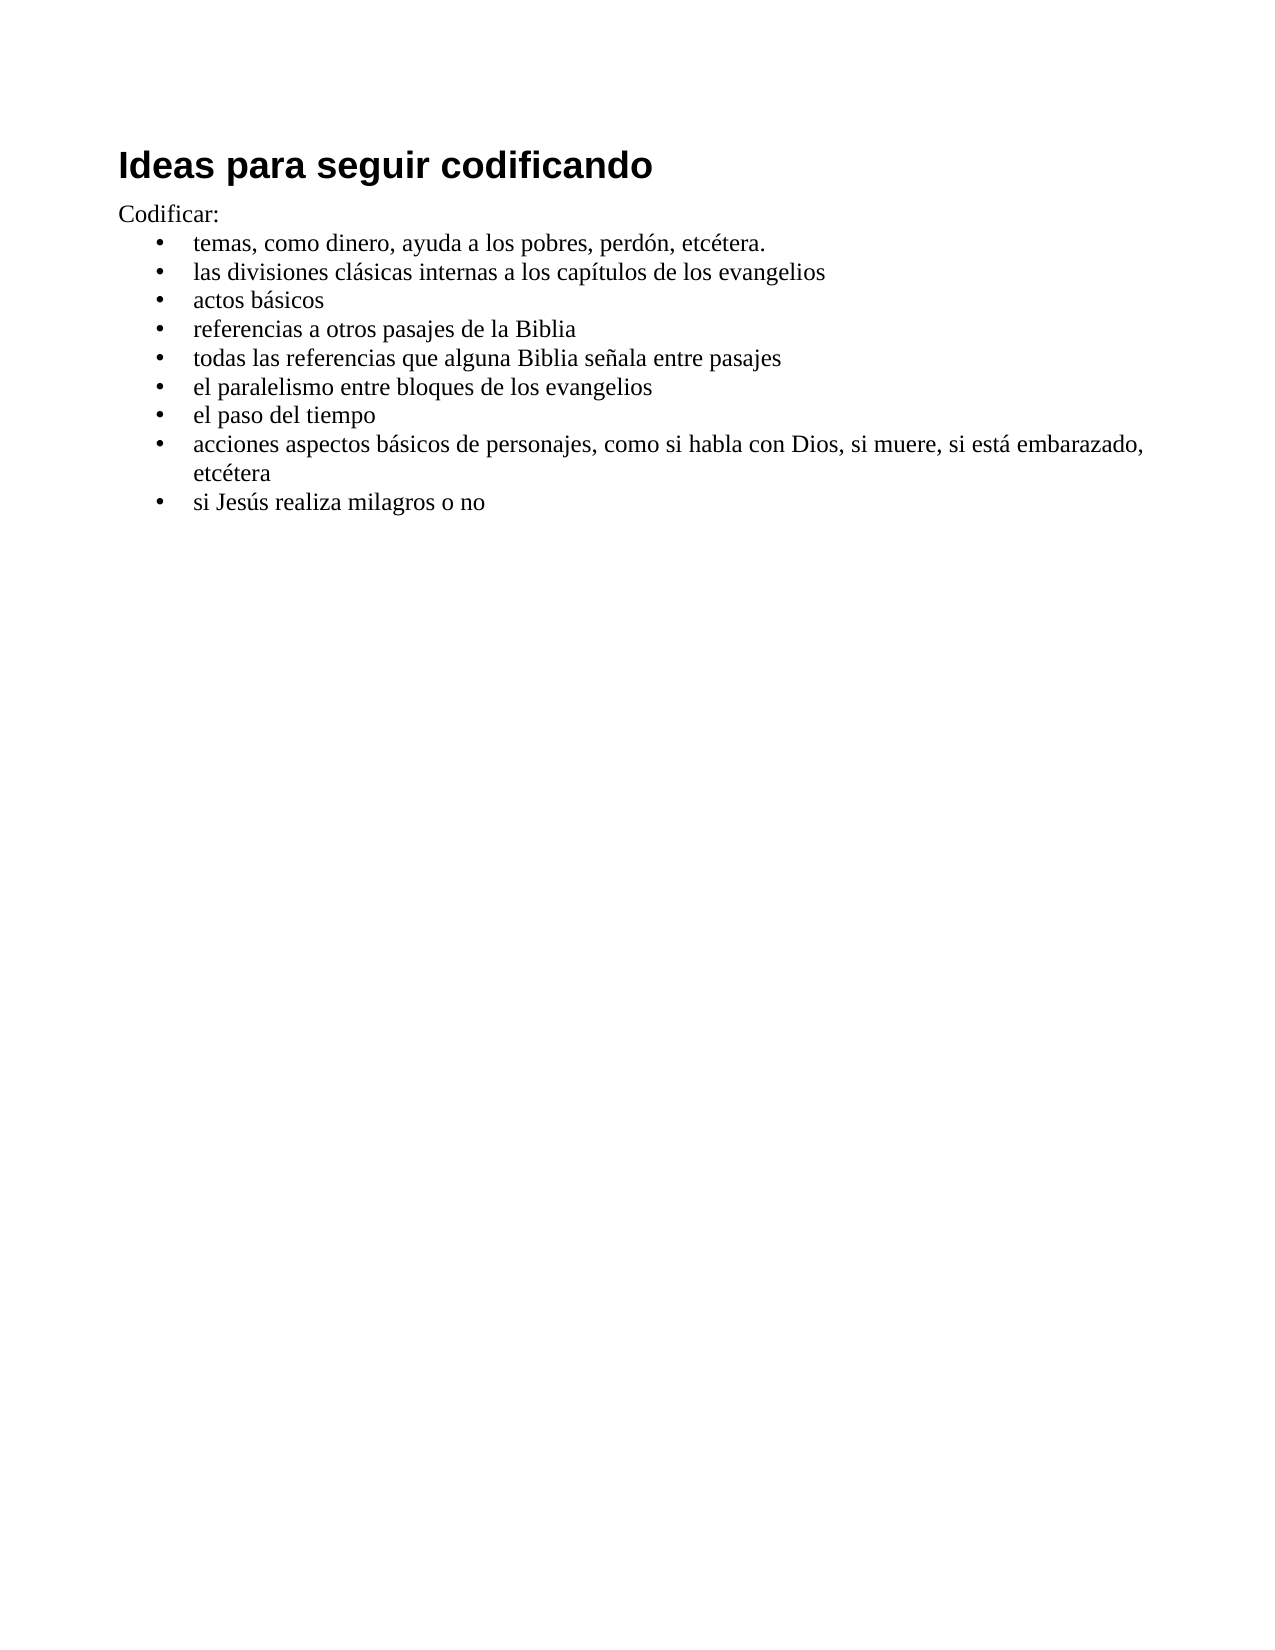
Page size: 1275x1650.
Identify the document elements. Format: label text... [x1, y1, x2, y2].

list acciones aspectos básicos de personajes, como si habla con Dios, si muere, si está embarazado, etcétera [156, 429, 1157, 487]
text Codificar: [118, 199, 1157, 228]
list actos básicos [156, 286, 1157, 314]
list referencias a otros pasajes de la Biblia [156, 314, 1157, 343]
list las divisiones clásicas internas a los capítulos de los evangelios [156, 257, 1157, 286]
list temas, como dinero, ayuda a los pobres, perdón, etcétera. [156, 228, 1157, 257]
list si Jesús realiza milagros o no [156, 487, 1157, 516]
list el paso del tiempo [156, 401, 1157, 429]
list el paralelismo entre bloques de los evangelios [156, 372, 1157, 401]
list todas las referencias que alguna Biblia señala entre pasajes [156, 343, 1157, 372]
subtitle Ideas para seguir codificando [118, 143, 1157, 187]
